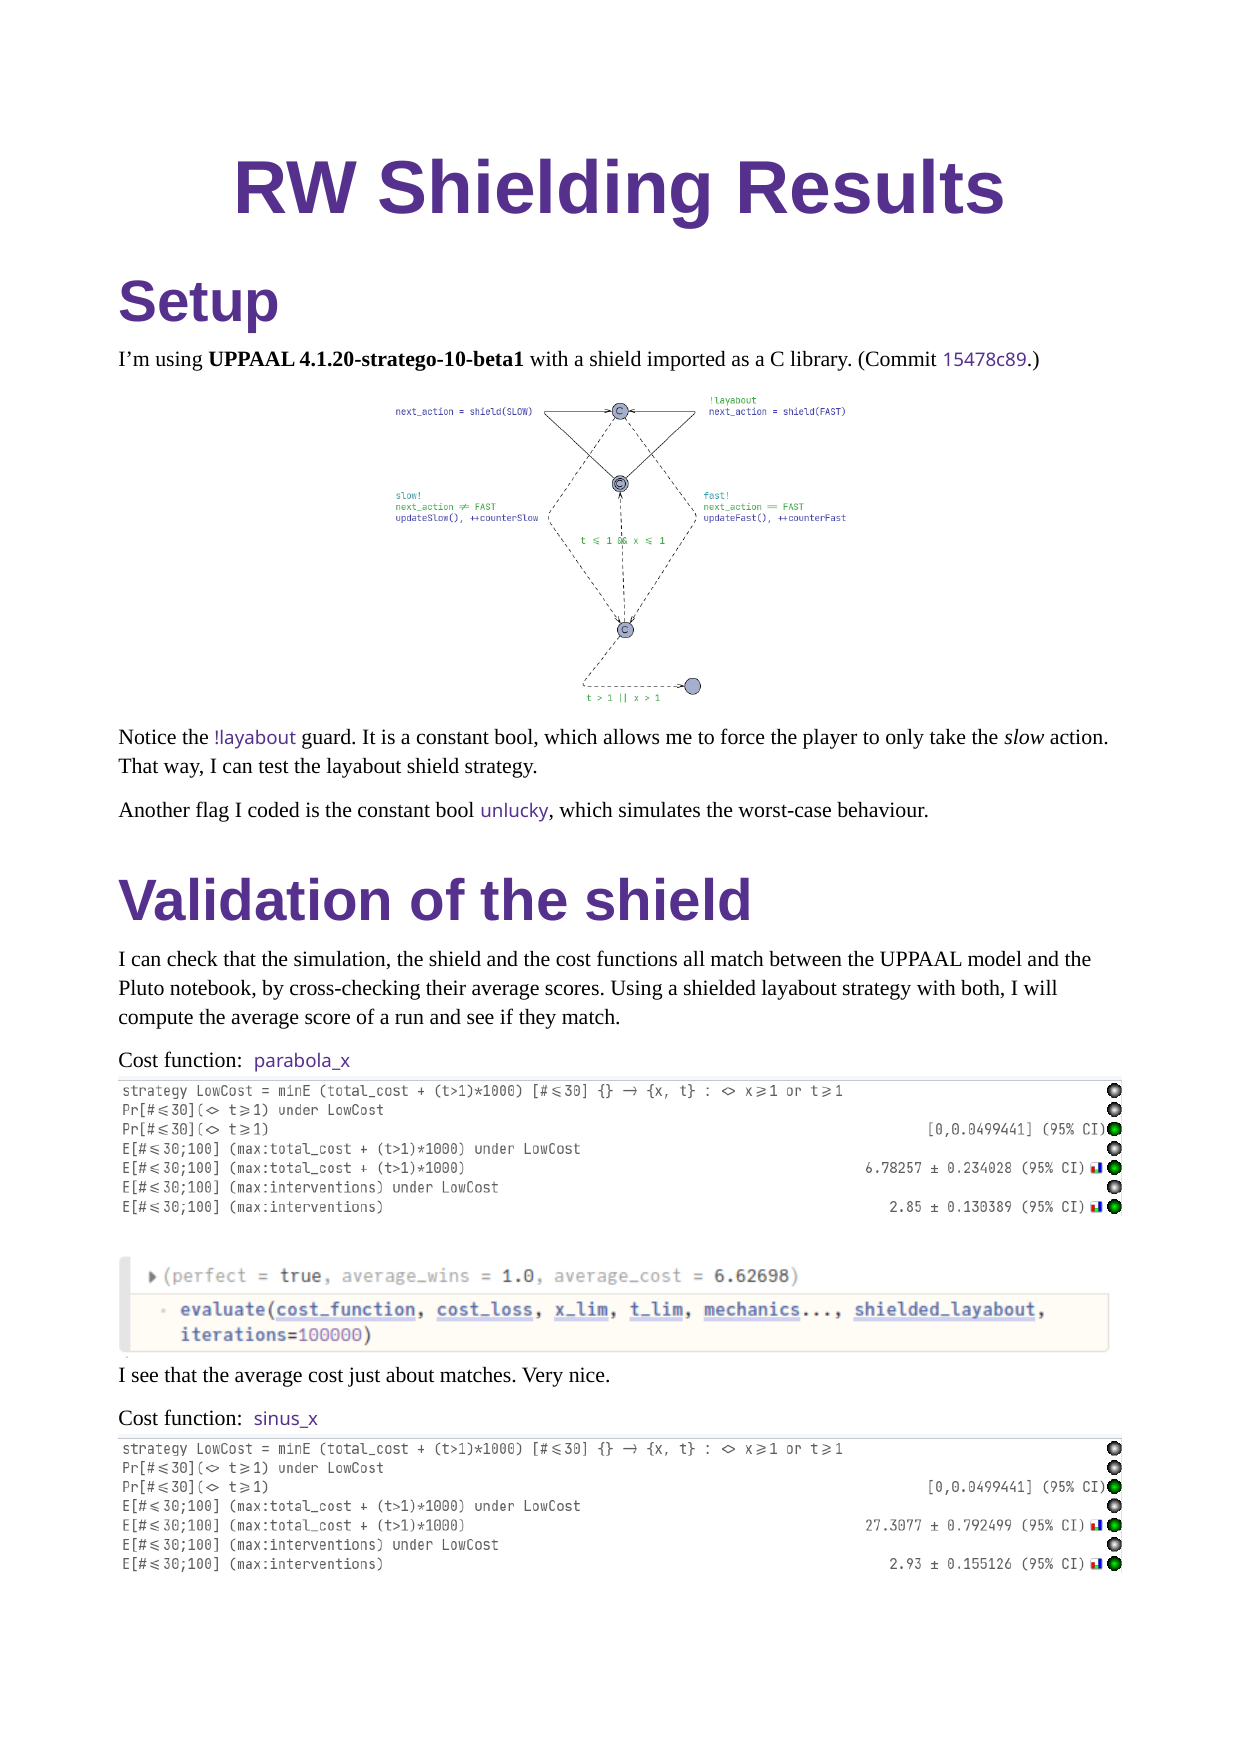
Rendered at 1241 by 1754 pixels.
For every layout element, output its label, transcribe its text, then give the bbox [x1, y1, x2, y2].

picture [384, 390, 857, 706]
text Another flag I coded is the constant bool unlucky, which simulates the worst-case behaviour. [118, 797, 1122, 823]
text Cost function: parabola_x [118, 1047, 1122, 1076]
title RW Shielding Results [118, 143, 1122, 229]
text Cost function: sinus_x [118, 1405, 1122, 1434]
text Notice the !layabout guard. It is a constant bool, which allows me to force the player to only take the slow action. That way, I can test the layabout shield strategy. [118, 724, 1122, 778]
text I can check that the simulation, the shield and the cost functions all match between the UPPAAL model and the Pluto notebook, by cross-checking their average scores. Using a shielded layabout strategy with both, I will compute the average score of a run and see if they match. [118, 946, 1122, 1029]
subtitle Validation of the shield [118, 866, 1122, 933]
picture [118, 1233, 1122, 1358]
text I see that the average cost just about matches. Very nice. [118, 1358, 1122, 1387]
text I’m using UPPAAL 4.1.20-stratego-10-beta1 with a shield imported as a C library. (Commit 15478c89.) [118, 346, 1122, 372]
subtitle Setup [118, 267, 1122, 334]
picture [118, 1076, 1122, 1216]
picture [118, 1434, 1122, 1573]
